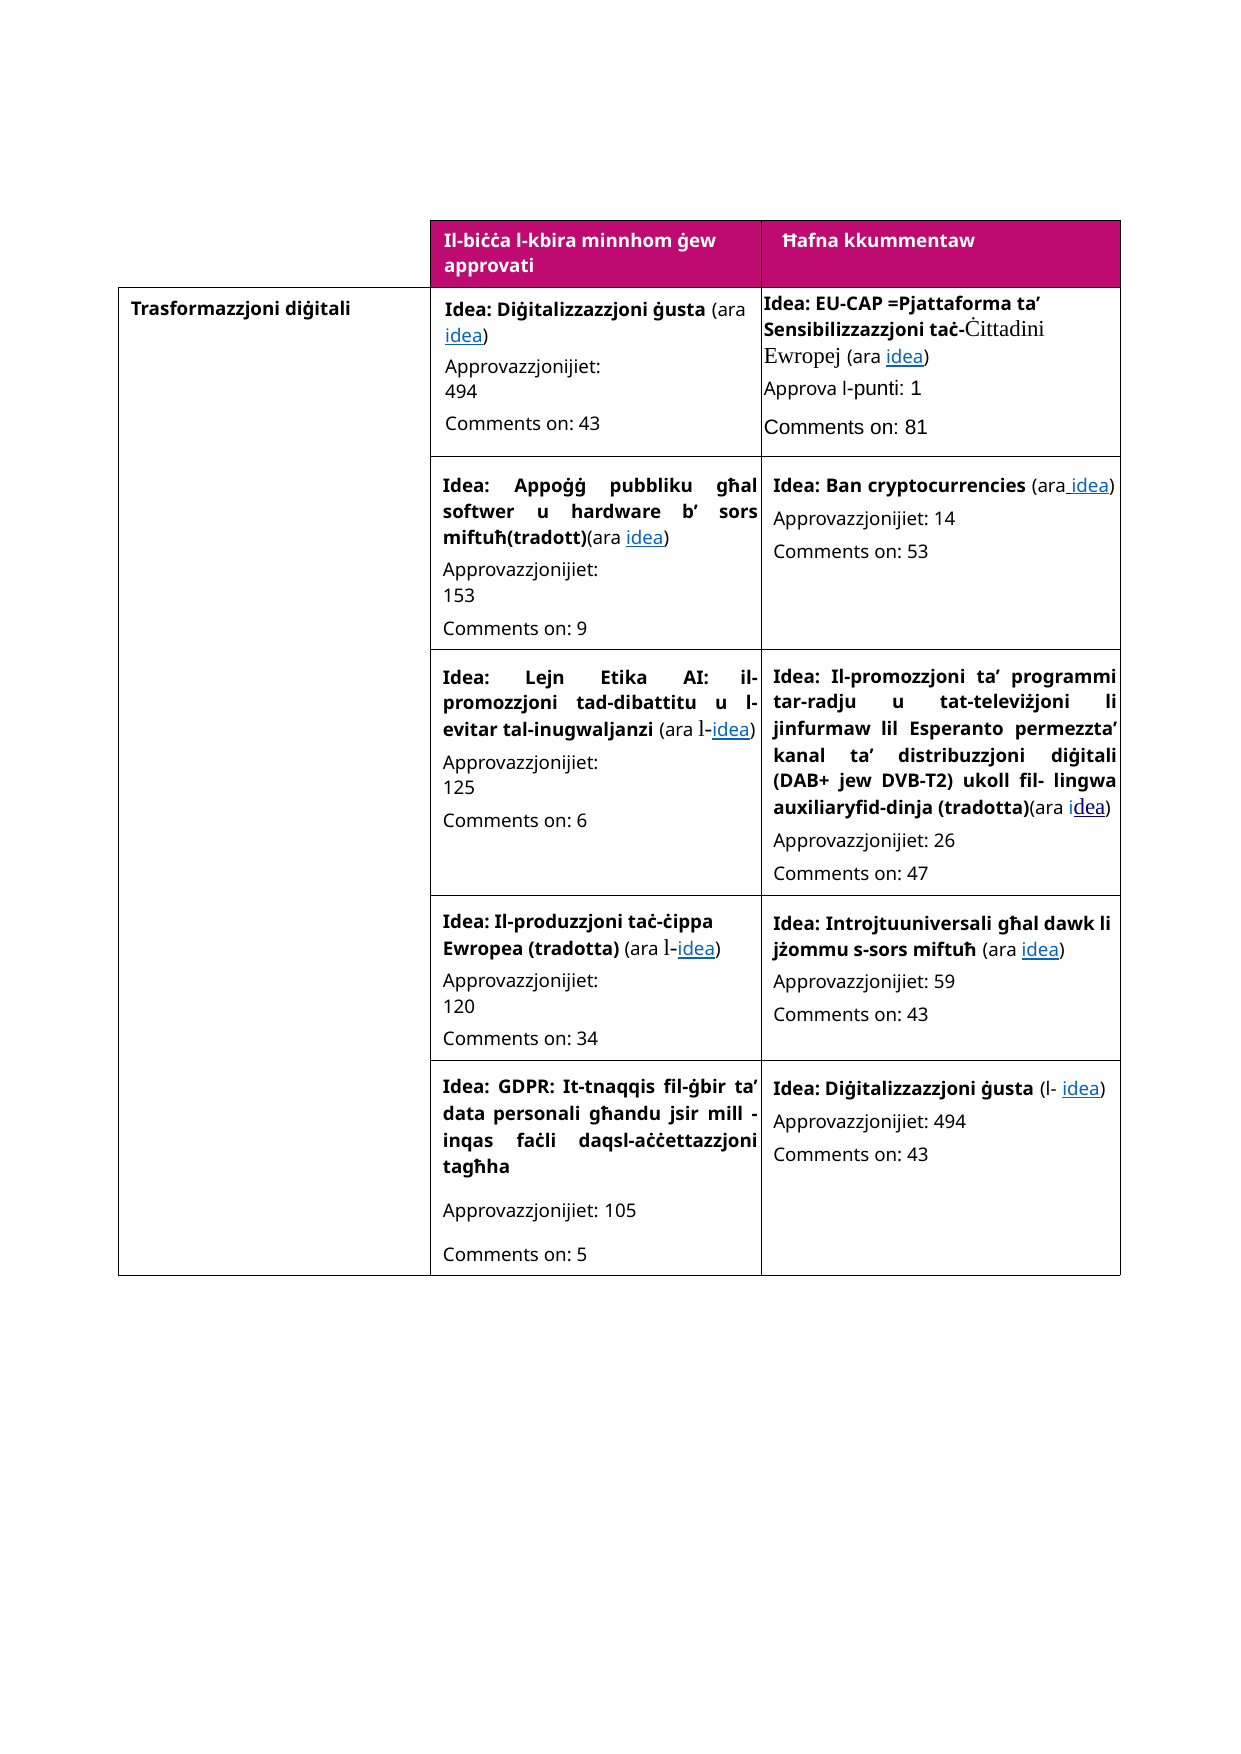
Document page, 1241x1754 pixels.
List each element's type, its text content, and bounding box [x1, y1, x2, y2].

table_cell Idea: Ban cryptocurrencies (ara idea) Approvazzjonijiet: 14 Comments on: 53 [762, 457, 1120, 649]
table_cell Idea: Lejn Etika AI: il-promozzjoni tad-dibattitu u l-evitar tal-inugwaljanzi (ara l-idea) Approvazzjonijiet: 125 Comments on: 6 [431, 650, 761, 895]
table_header [748, 221, 761, 287]
table_header Il-biċċa l-kbira minnhom ġew approvati [444, 221, 748, 287]
table_cell Idea: Diġitalizzazzjoni ġusta (ara idea) Approvazzjonijiet: 494 Comments on: 43 [431, 288, 761, 456]
table_cell Idea: Introjtuuniversali għal dawk li jżommu s-sors miftuħ (ara idea) Approvazzjonijiet: 59 Comments on: 43 [762, 896, 1120, 1059]
table_header [1094, 221, 1120, 287]
table_cell Idea: Il-promozzjoni ta’ programmi tar-radju u tat-televiżjoni li jinfurmaw lil Esperanto permezzta’ kanal ta’ distribuzzjoni diġitali (DAB+ jew DVB-T2) ukoll fil- lingwa auxiliaryfid-dinja (tradotta)(ara idea) Approvazzjonijiet: 26 Comments on: 47 [762, 650, 1120, 895]
table_header Ħafna kkummentaw [782, 221, 1094, 287]
table_cell Idea: Appoġġ pubbliku għal softwer u hardware b’ sors miftuħ(tradott)(ara idea) Approvazzjonijiet: 153 Comments on: 9 [431, 457, 761, 649]
table_header [431, 221, 444, 287]
table_header [118, 220, 430, 287]
table_cell Idea: GDPR: It-tnaqqis fil-ġbir ta’ data personali għandu jsir mill -inqas faċli daqsl-aċċettazzjoni tagħha Approvazzjonijiet: 105 Comments on: 5 [431, 1061, 761, 1275]
table_cell Idea: Diġitalizzazzjoni ġusta (l- idea) Approvazzjonijiet: 494 Comments on: 43 [762, 1061, 1120, 1275]
table_cell Idea: Il-produzzjoni taċ-ċippa Ewropea (tradotta) (ara l-idea) Approvazzjonijiet: 120 Comments on: 34 [431, 896, 761, 1059]
table_cell Trasformazzjoni diġitali [119, 288, 430, 1275]
table_header [762, 221, 782, 287]
table_cell Idea: EU-CAP =Pjattaforma ta’ Sensibilizzazzjoni taċ-Ċittadini Ewropej (ara idea) Approva l-punti: 1 Comments on: 81 [762, 288, 1120, 456]
